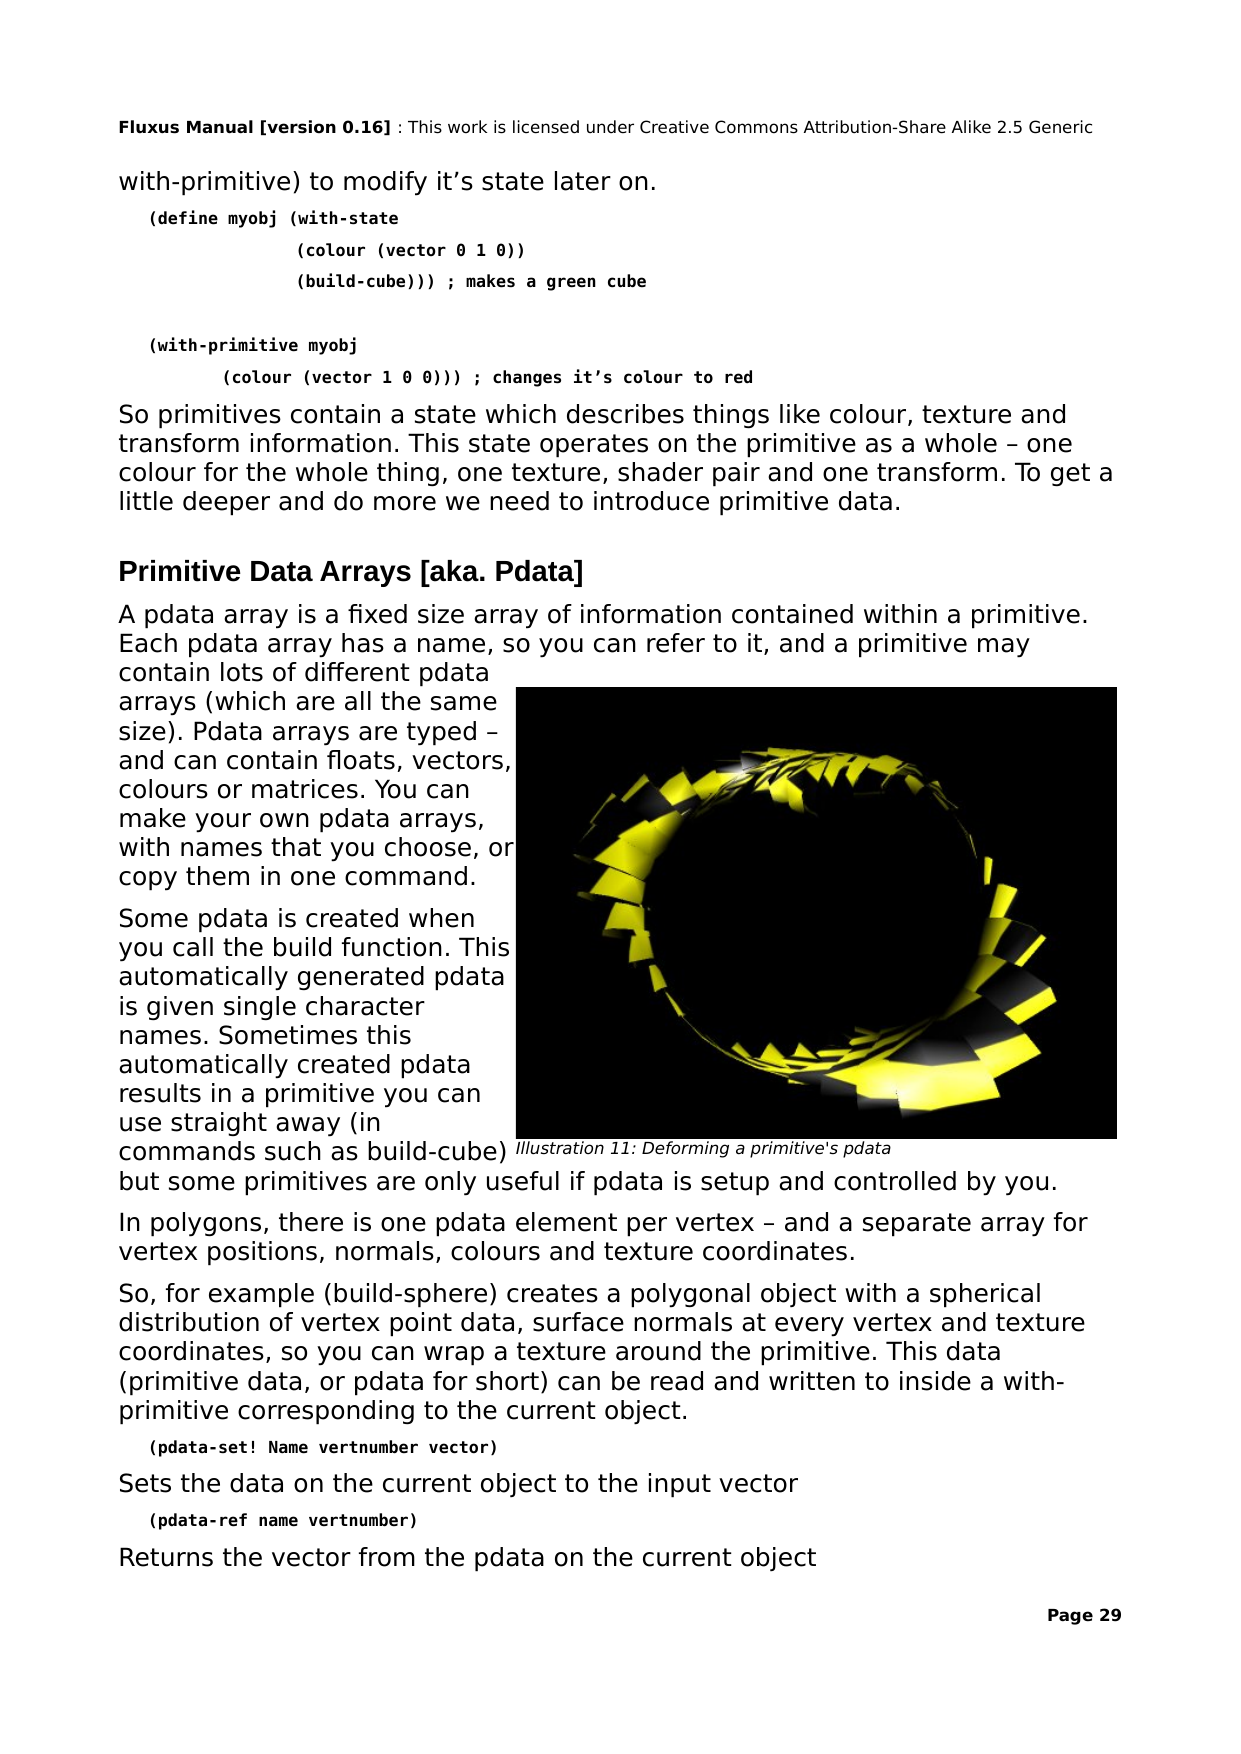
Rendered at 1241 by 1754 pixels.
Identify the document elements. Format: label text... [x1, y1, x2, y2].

text Some pdata is created when you call the build function. This automatically generated pdata is given single character names. Sometimes this automatically created pdata results in a primitive you can use straight away (in commands such as build-cube) but some primitives are only useful if pdata is setup and controlled by you. [118, 904, 1122, 1196]
text (build-cube))) ; makes a green cube [148, 272, 1122, 292]
text (pdata-ref name vertnumber) [148, 1511, 1122, 1531]
text Illustration 11: Deforming a primitive's pdata [516, 1139, 1117, 1158]
text (colour (vector 1 0 0))) ; changes it’s colour to red [148, 368, 1122, 387]
text (define myobj (with-state [148, 209, 1122, 228]
text Sets the data on the current object to the input vector [118, 1469, 1122, 1499]
picture [515, 687, 1117, 1139]
text So primitives contain a state which describes things like colour, texture and transform information. This state operates on the primitive as a whole – one colour for the whole thing, one texture, shader pair and one transform. To get a little deeper and do more we need to introduce primitive data. [118, 400, 1122, 517]
text with-primitive) to modify it’s state later on. [118, 167, 1122, 196]
text A pdata array is a fixed size array of information contained within a primitive. Each pdata array has a name, so you can refer to it, and a primitive may contain lots of different pdata arrays (which are all the same size). Pdata arrays are typed – and can contain floats, vectors, colours or matrices. You can make your own pdata arrays, with names that you choose, or copy them in one command. [118, 600, 1122, 892]
text (colour (vector 0 1 0)) [148, 241, 1122, 260]
text So, for example (build-sphere) creates a polygonal object with a spherical distribution of vertex point data, surface normals at every vertex and texture coordinates, so you can wrap a texture around the primitive. This data (primitive data, or pdata for short) can be read and written to inside a with-primitive corresponding to the current object. [118, 1279, 1122, 1425]
text In polygons, there is one pdata element per vertex – and a separate array for vertex positions, normals, colours and texture coordinates. [118, 1208, 1122, 1267]
text (with-primitive myobj [148, 336, 1122, 356]
text Returns the vector from the pdata on the current object [118, 1543, 1122, 1572]
subtitle Primitive Data Arrays [aka. Pdata] [118, 554, 1122, 588]
text (pdata-set! Name vertnumber vector) [148, 1438, 1122, 1457]
